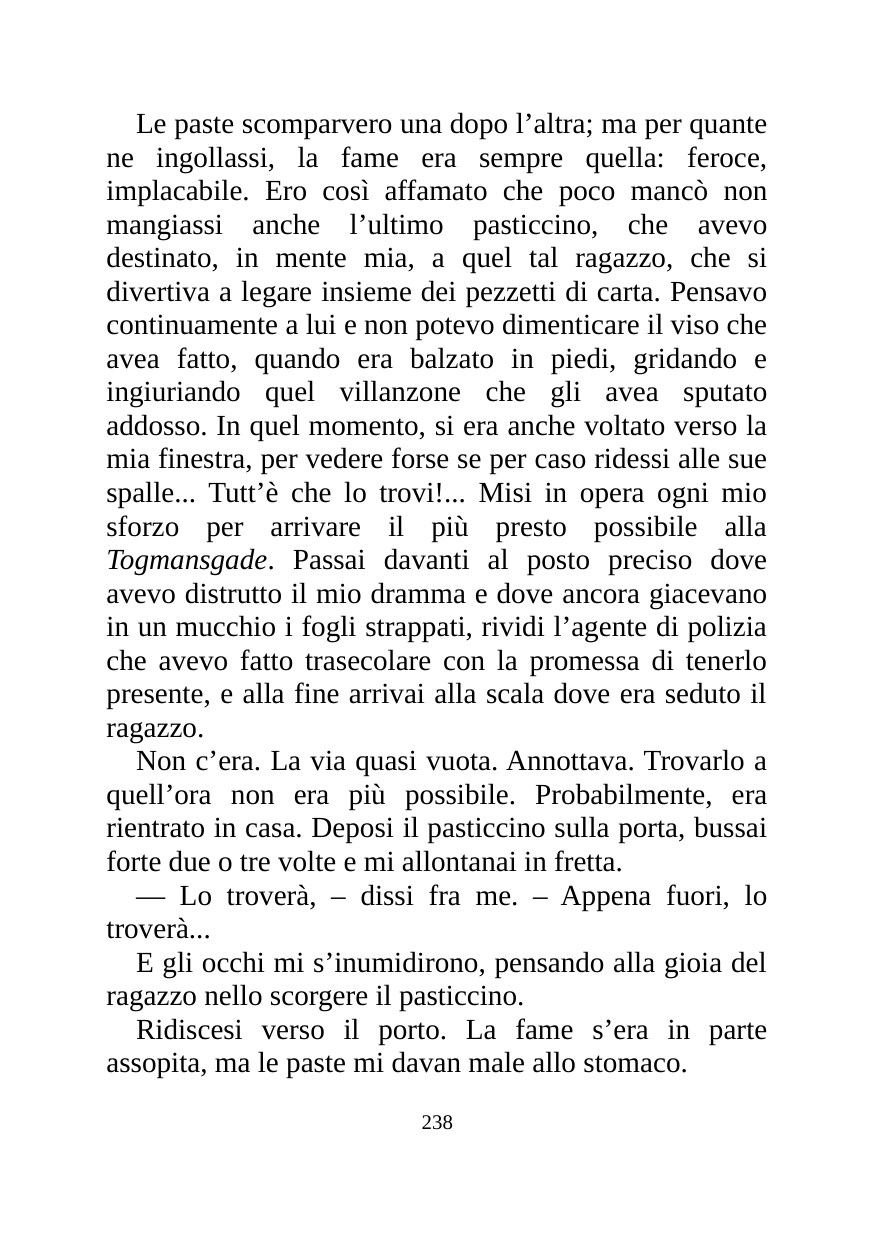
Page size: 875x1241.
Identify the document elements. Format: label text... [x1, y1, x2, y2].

text Non c’era. La via quasi vuota. Annottava. Trovarlo a quell’ora non era più possibile. Probabilmente, era rientrato in casa. Deposi il pasticcino sulla porta, bussai forte due o tre volte e mi allontanai in fretta. [106, 743, 768, 878]
text Ridiscesi verso il porto. La fame s’era in parte assopita, ma le paste mi davan male allo stomaco. [106, 1012, 768, 1079]
text — Lo troverà, – dissi fra me. – Appena fuori, lo troverà... [106, 878, 768, 945]
text Le paste scomparvero una dopo l’altra; ma per quante ne ingollassi, la fame era sempre quella: feroce, implacabile. Ero così affamato che poco mancò non mangiassi anche l’ultimo pasticcino, che avevo destinato, in mente mia, a quel tal ragazzo, che si divertiva a legare insieme dei pezzetti di carta. Pensavo continuamente a lui e non potevo dimenticare il viso che avea fatto, quando era balzato in piedi, gridando e ingiuriando quel villanzone che gli avea sputato addosso. In quel momento, si era anche voltato verso la mia finestra, per vedere forse se per caso ridessi alle sue spalle... Tutt’è che lo trovi!... Misi in opera ogni mio sforzo per arrivare il più presto possibile alla Togmansgade. Passai davanti al posto preciso dove avevo distrutto il mio dramma e dove ancora giacevano in un mucchio i fogli strappati, rividi l’agente di polizia che avevo fatto trasecolare con la promessa di tenerlo presente, e alla fine arrivai alla scala dove era seduto il ragazzo. [106, 106, 768, 743]
text E gli occhi mi s’inumidirono, pensando alla gioia del ragazzo nello scorgere il pasticcino. [106, 945, 768, 1012]
